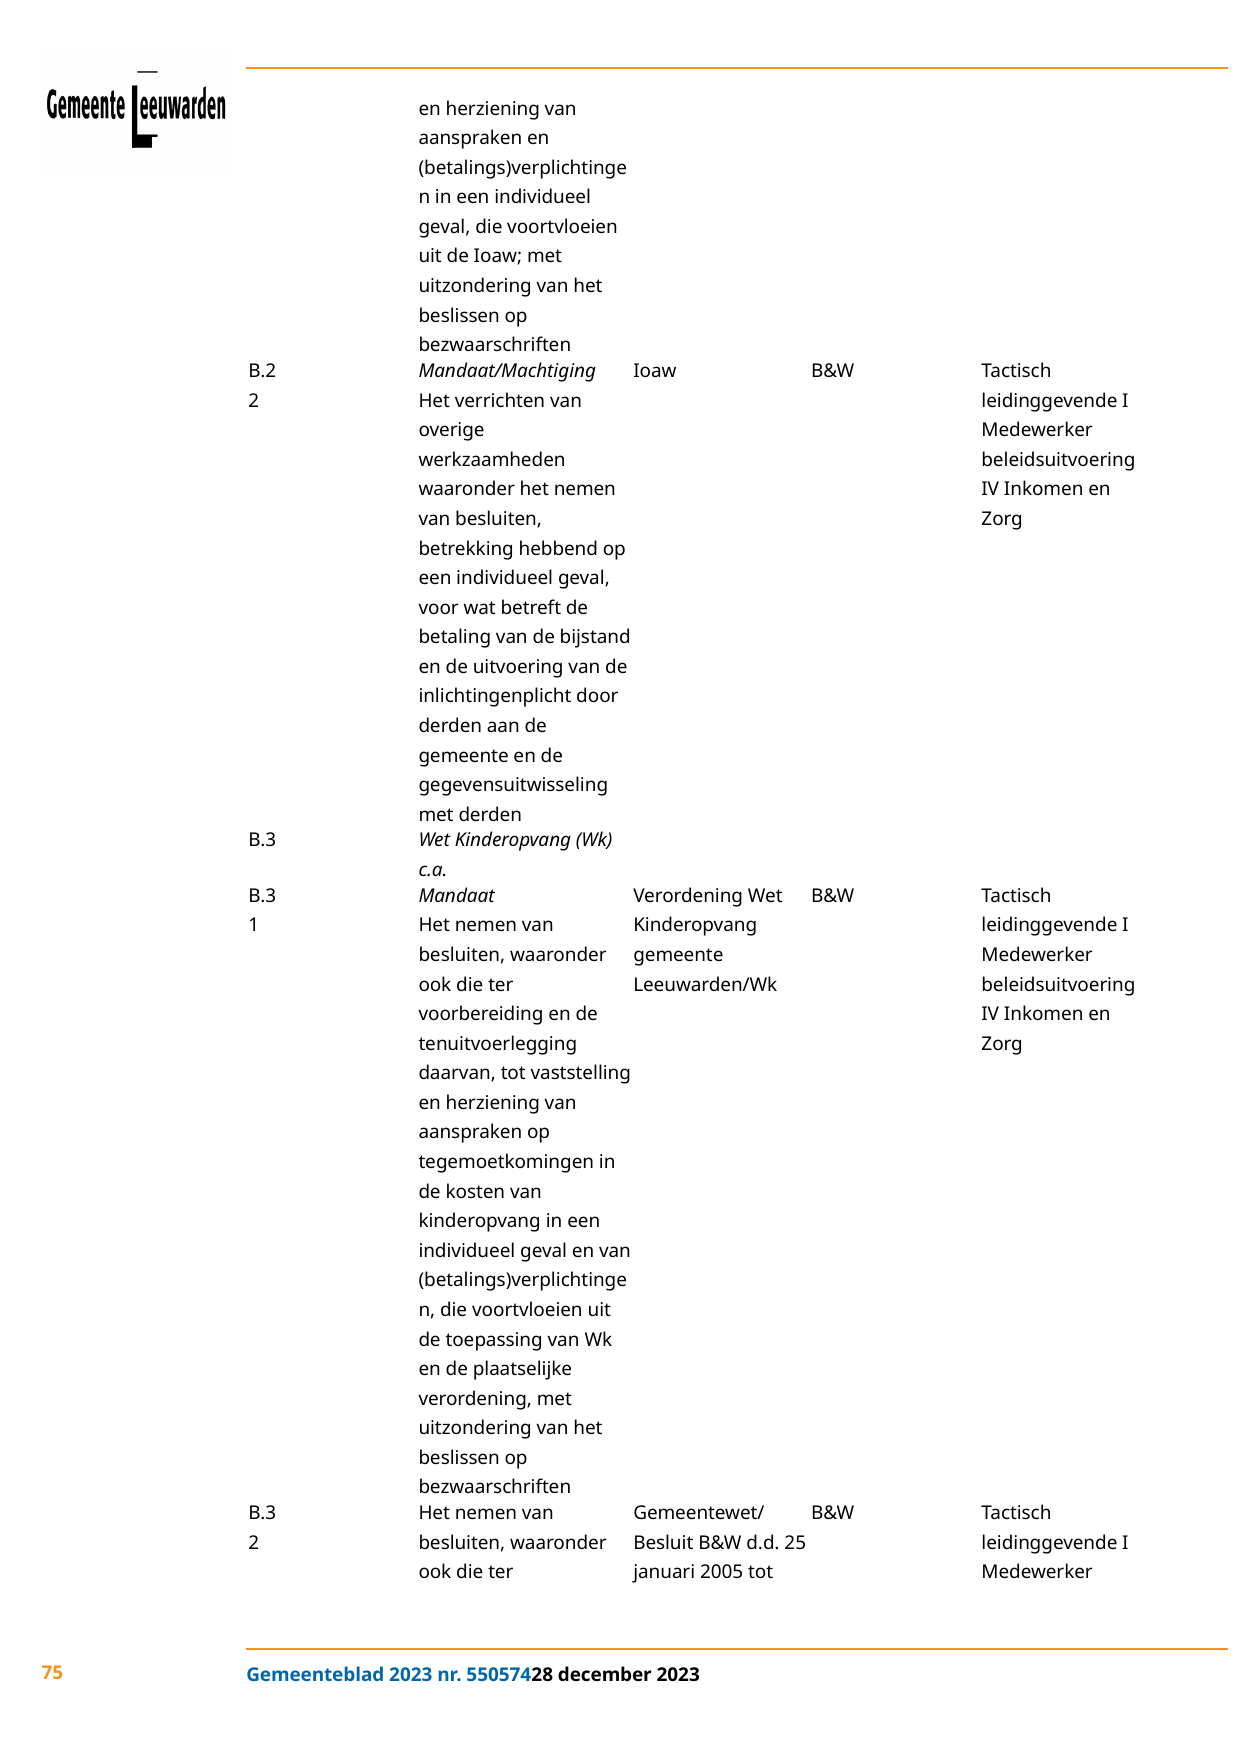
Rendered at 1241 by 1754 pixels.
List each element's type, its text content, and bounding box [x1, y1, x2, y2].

table_cell B.2 2 [248, 357, 418, 827]
table_cell Mandaat/Machtiging Het verrichten van overige werkzaamheden waaronder het nemen van besluiten, betrekking hebbend op een individueel geval, voor wat betreft de betaling van de bijstand en de uitvoering van de inlichtingenplicht door derden aan de gemeente en de gegevensuitwisseling met derden [418, 357, 633, 827]
table_cell Gemeentewet/ Besluit B&W d.d. 25 januari 2005 tot [633, 1499, 811, 1584]
table_cell B&W [811, 1499, 981, 1584]
table_cell B&W [811, 882, 981, 1499]
table_cell B.3 1 [248, 882, 418, 1499]
table_cell Ioaw [633, 357, 811, 827]
table_cell [633, 827, 811, 882]
picture [41, 47, 231, 172]
table_cell Het nemen van besluiten, waaronder ook die ter [418, 1499, 633, 1584]
table_cell [981, 827, 1152, 882]
table_cell [248, 95, 418, 357]
table_cell B.3 [248, 827, 418, 882]
table_cell B.3 2 [248, 1499, 418, 1584]
table_cell [981, 95, 1152, 357]
table_cell [633, 95, 811, 357]
table_cell B&W [811, 357, 981, 827]
table_cell Tactisch leidinggevende I Medewerker [981, 1499, 1152, 1584]
table_cell en herziening van aanspraken en (betalings)verplichtingen in een individueel geval, die voortvloeien uit de Ioaw; met uitzondering van het beslissen op bezwaarschriften [418, 95, 633, 357]
table_cell Mandaat Het nemen van besluiten, waaronder ook die ter voorbereiding en de tenuitvoerlegging daarvan, tot vaststelling en herziening van aanspraken op tegemoetkomingen in de kosten van kinderopvang in een individueel geval en van (betalings)verplichtingen, die voortvloeien uit de toepassing van Wk en de plaatselijke verordening, met uitzondering van het beslissen op bezwaarschriften [418, 882, 633, 1499]
table_cell Wet Kinderopvang (Wk) c.a. [418, 827, 633, 882]
table_cell Verordening Wet Kinderopvang gemeente Leeuwarden/Wk [633, 882, 811, 1499]
table_cell [811, 827, 981, 882]
table_cell Tactisch leidinggevende I Medewerker beleidsuitvoering IV Inkomen en Zorg [981, 882, 1152, 1499]
table_cell Tactisch leidinggevende I Medewerker beleidsuitvoering IV Inkomen en Zorg [981, 357, 1152, 827]
table_cell [811, 95, 981, 357]
